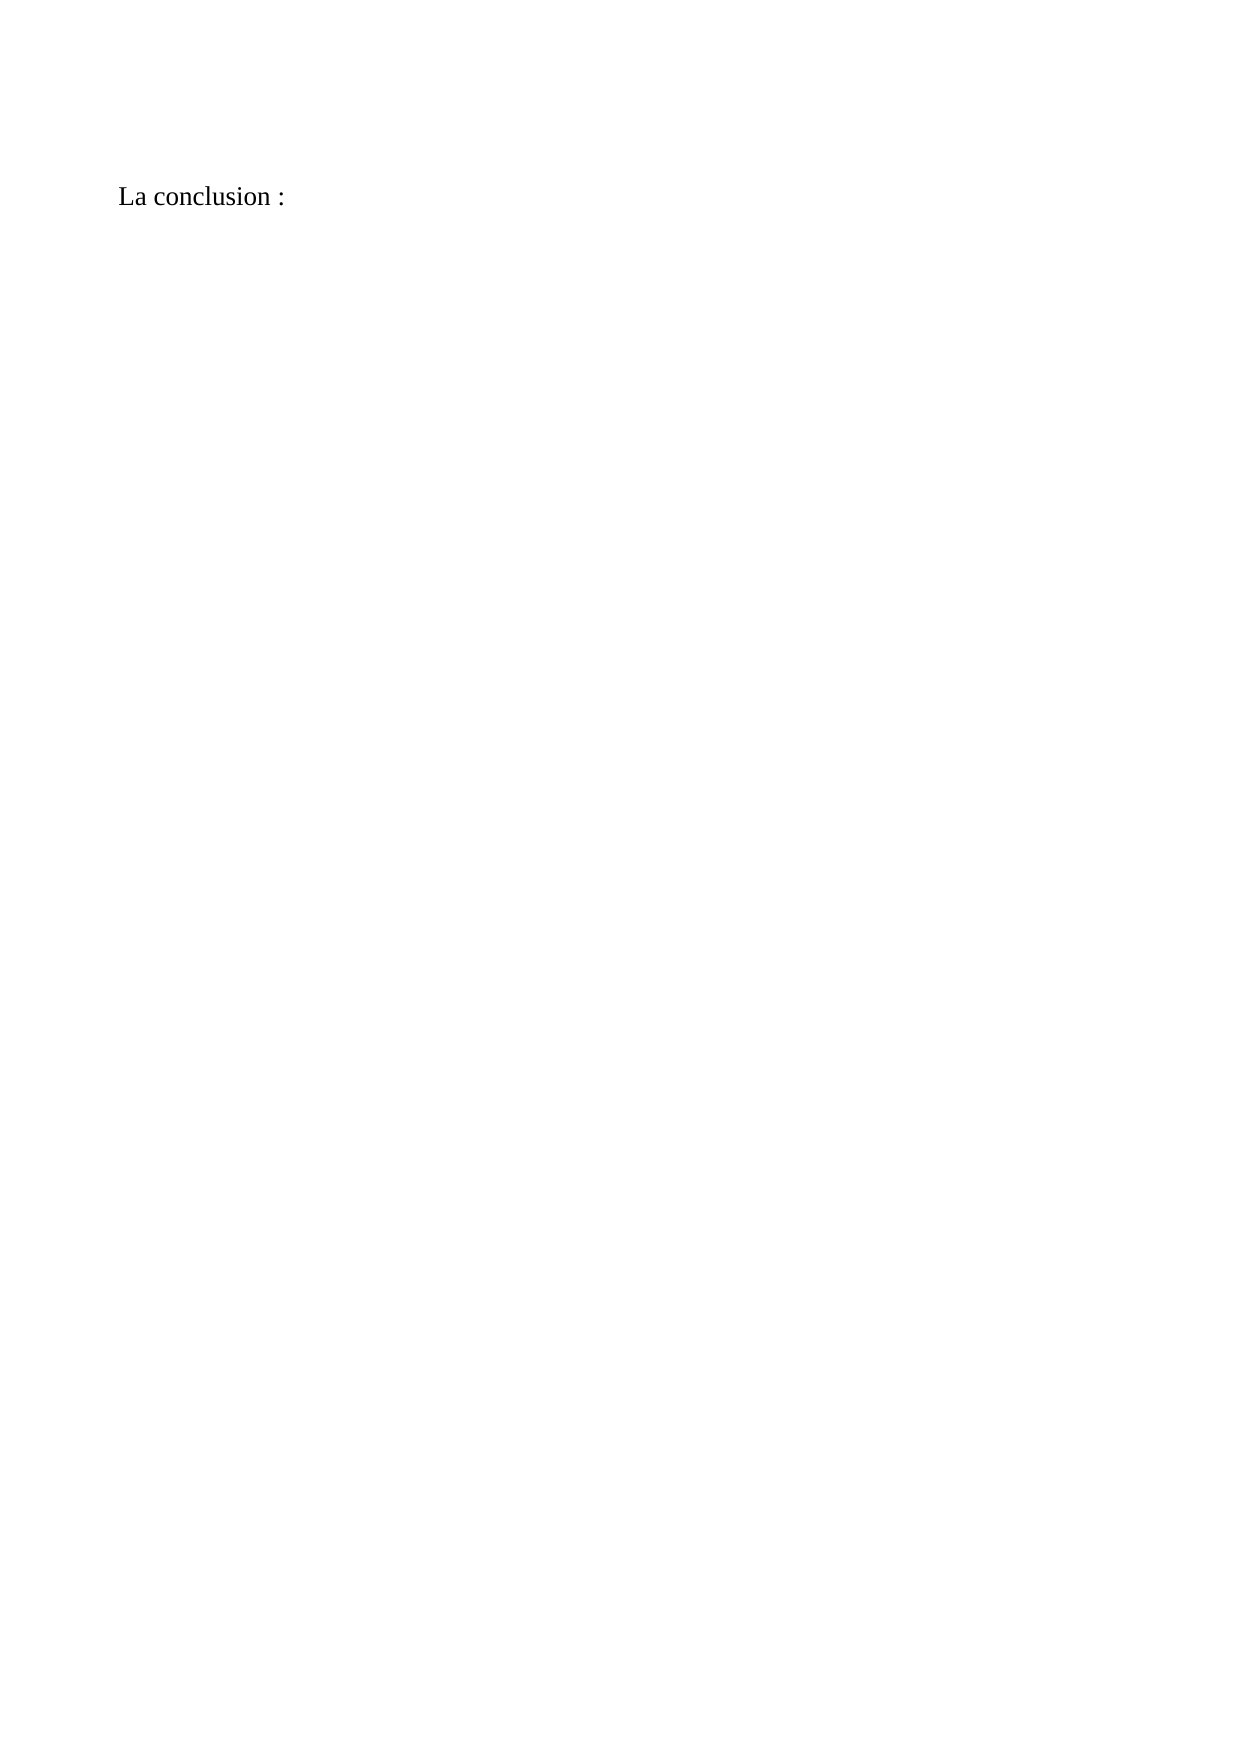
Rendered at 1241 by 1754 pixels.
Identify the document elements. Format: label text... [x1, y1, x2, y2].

text La conclusion : [118, 180, 1122, 212]
